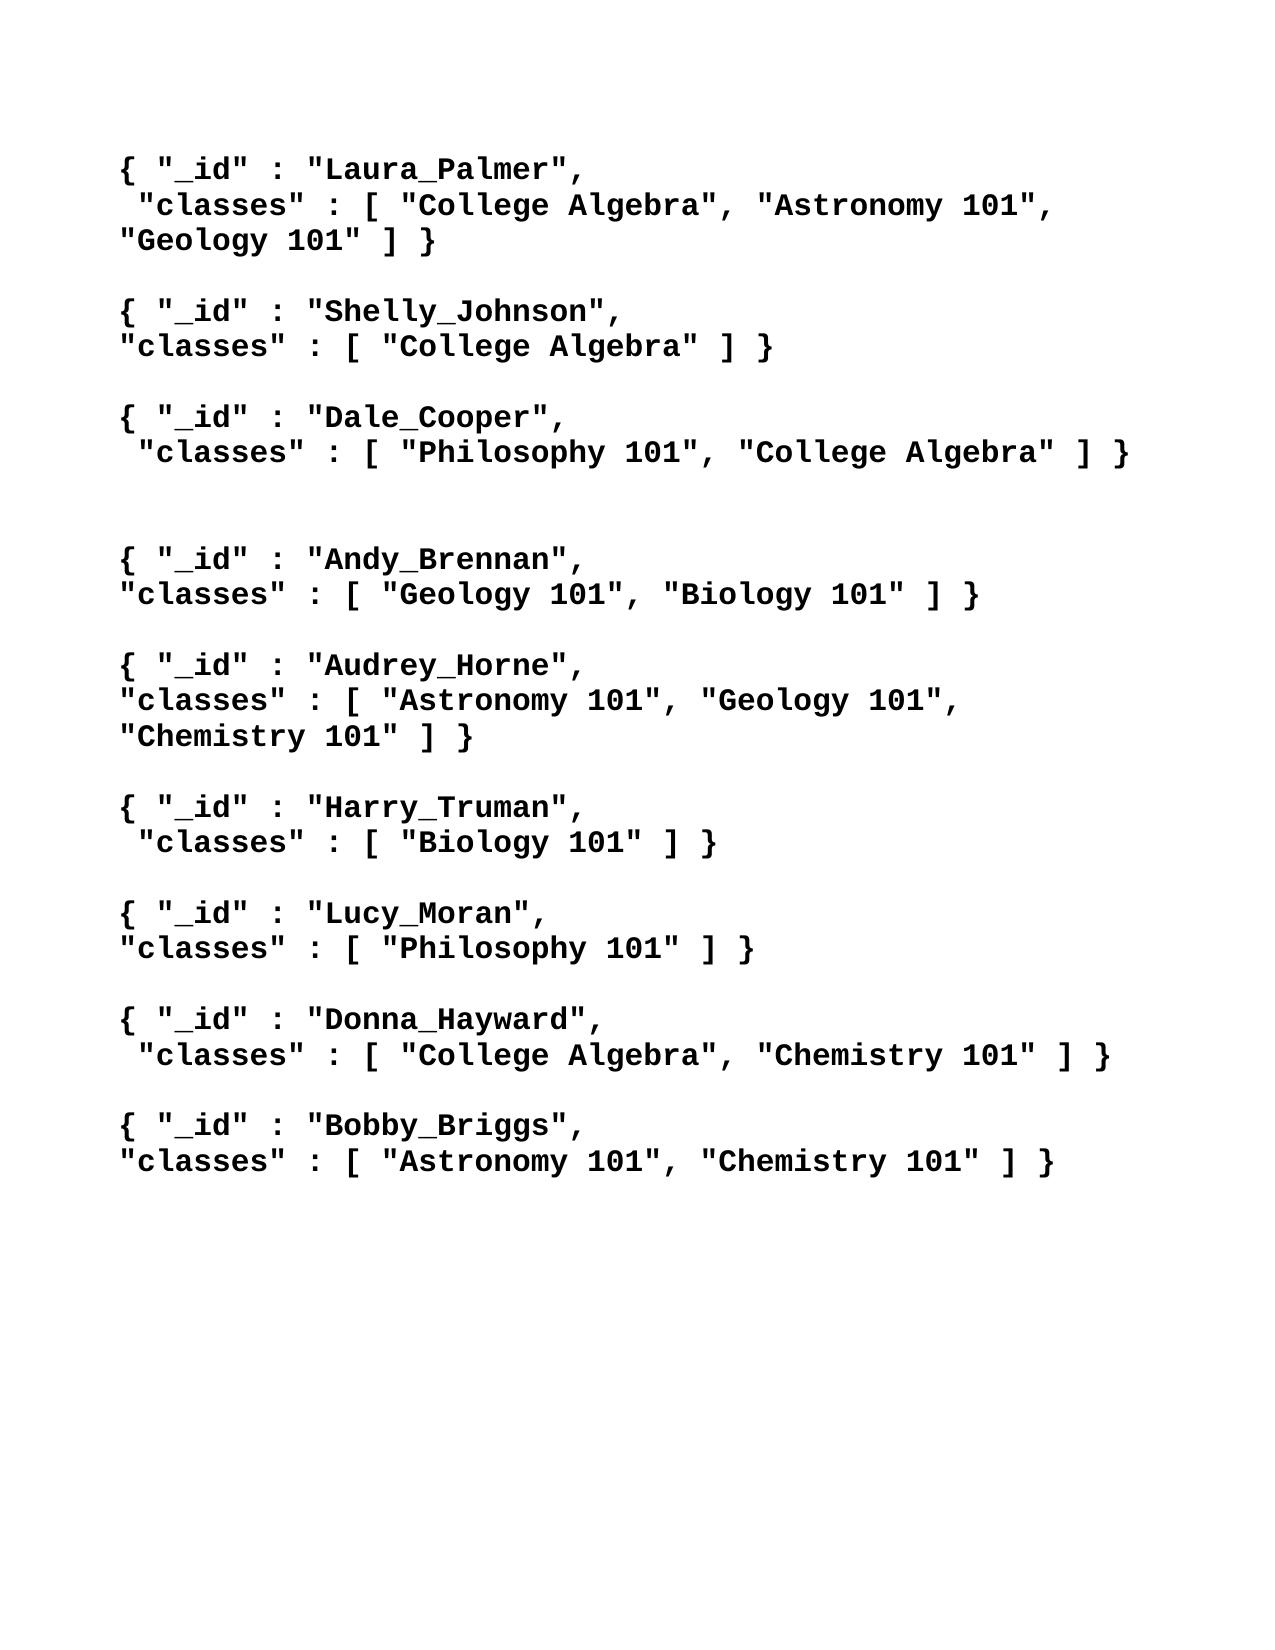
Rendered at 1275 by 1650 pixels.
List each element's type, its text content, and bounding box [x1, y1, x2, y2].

text { "_id" : "Bobby_Briggs", [118, 1110, 1157, 1145]
text "classes" : [ "Geology 101", "Biology 101" ] } [118, 578, 1157, 614]
text "classes" : [ "College Algebra" ] } [118, 331, 1157, 366]
text { "_id" : "Harry_Truman", [118, 791, 1157, 826]
text "classes" : [ "Astronomy 101", "Geology 101", "Chemistry 101" ] } [118, 685, 1157, 756]
text "classes" : [ "Biology 101" ] } [118, 826, 1157, 862]
text "classes" : [ "College Algebra", "Chemistry 101" ] } [118, 1039, 1157, 1074]
text { "_id" : "Dale_Cooper", [118, 401, 1157, 437]
text "classes" : [ "Astronomy 101", "Chemistry 101" ] } [118, 1145, 1157, 1181]
text { "_id" : "Donna_Hayward", [118, 1003, 1157, 1039]
text { "_id" : "Laura_Palmer", [118, 153, 1157, 189]
text "classes" : [ "College Algebra", "Astronomy 101", "Geology 101" ] } [118, 189, 1157, 260]
text { "_id" : "Audrey_Horne", [118, 649, 1157, 685]
text { "_id" : "Lucy_Moran", [118, 897, 1157, 933]
text "classes" : [ "Philosophy 101", "College Algebra" ] } [118, 437, 1157, 472]
text { "_id" : "Andy_Brennan", [118, 543, 1157, 578]
text { "_id" : "Shelly_Johnson", [118, 295, 1157, 331]
text "classes" : [ "Philosophy 101" ] } [118, 933, 1157, 968]
